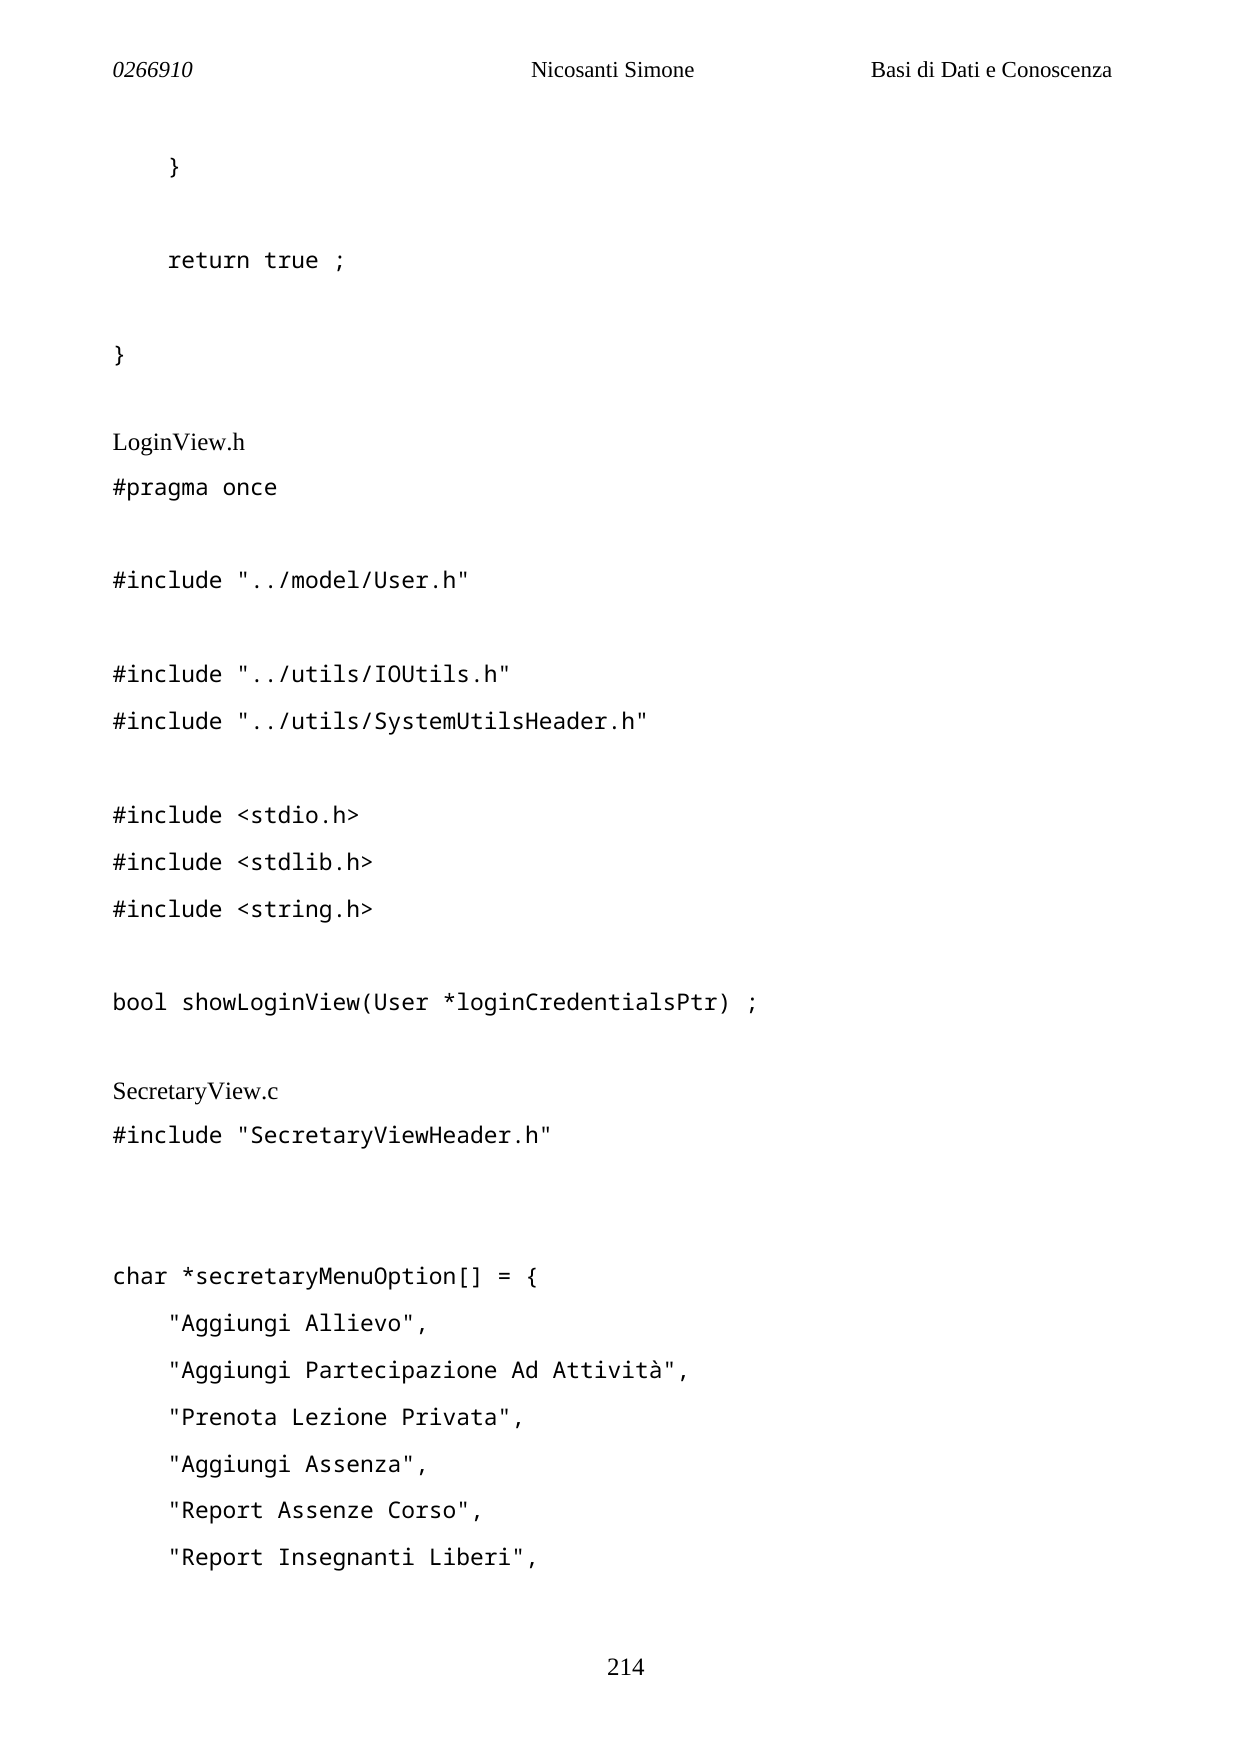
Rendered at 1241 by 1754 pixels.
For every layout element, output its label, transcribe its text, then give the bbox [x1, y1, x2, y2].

text #include <string.h> [112, 892, 1128, 924]
text "Aggiungi Partecipazione Ad Attività", [112, 1354, 1128, 1385]
text } [112, 150, 1128, 181]
text bool showLoginView(User *loginCredentialsPtr) ; [112, 986, 1128, 1017]
text "Report Insegnanti Liberi", [112, 1541, 1128, 1572]
text #include <stdio.h> [112, 799, 1128, 830]
text "Report Assenze Corso", [112, 1494, 1128, 1526]
text #pragma once [112, 471, 1128, 502]
text LoginView.h [112, 427, 1128, 456]
text return true ; [112, 244, 1128, 275]
text "Aggiungi Allievo", [112, 1307, 1128, 1338]
text "Prenota Lezione Privata", [112, 1401, 1128, 1432]
text SecretaryView.c [112, 1076, 1128, 1105]
text #include "../model/User.h" [112, 564, 1128, 596]
text #include "../utils/SystemUtilsHeader.h" [112, 705, 1128, 736]
text "Aggiungi Assenza", [112, 1447, 1128, 1479]
text #include "../utils/IOUtils.h" [112, 658, 1128, 689]
text #include <stdlib.h> [112, 846, 1128, 877]
text } [112, 337, 1128, 369]
text #include "SecretaryViewHeader.h" [112, 1119, 1128, 1151]
text char *secretaryMenuOption[] = { [112, 1260, 1128, 1291]
